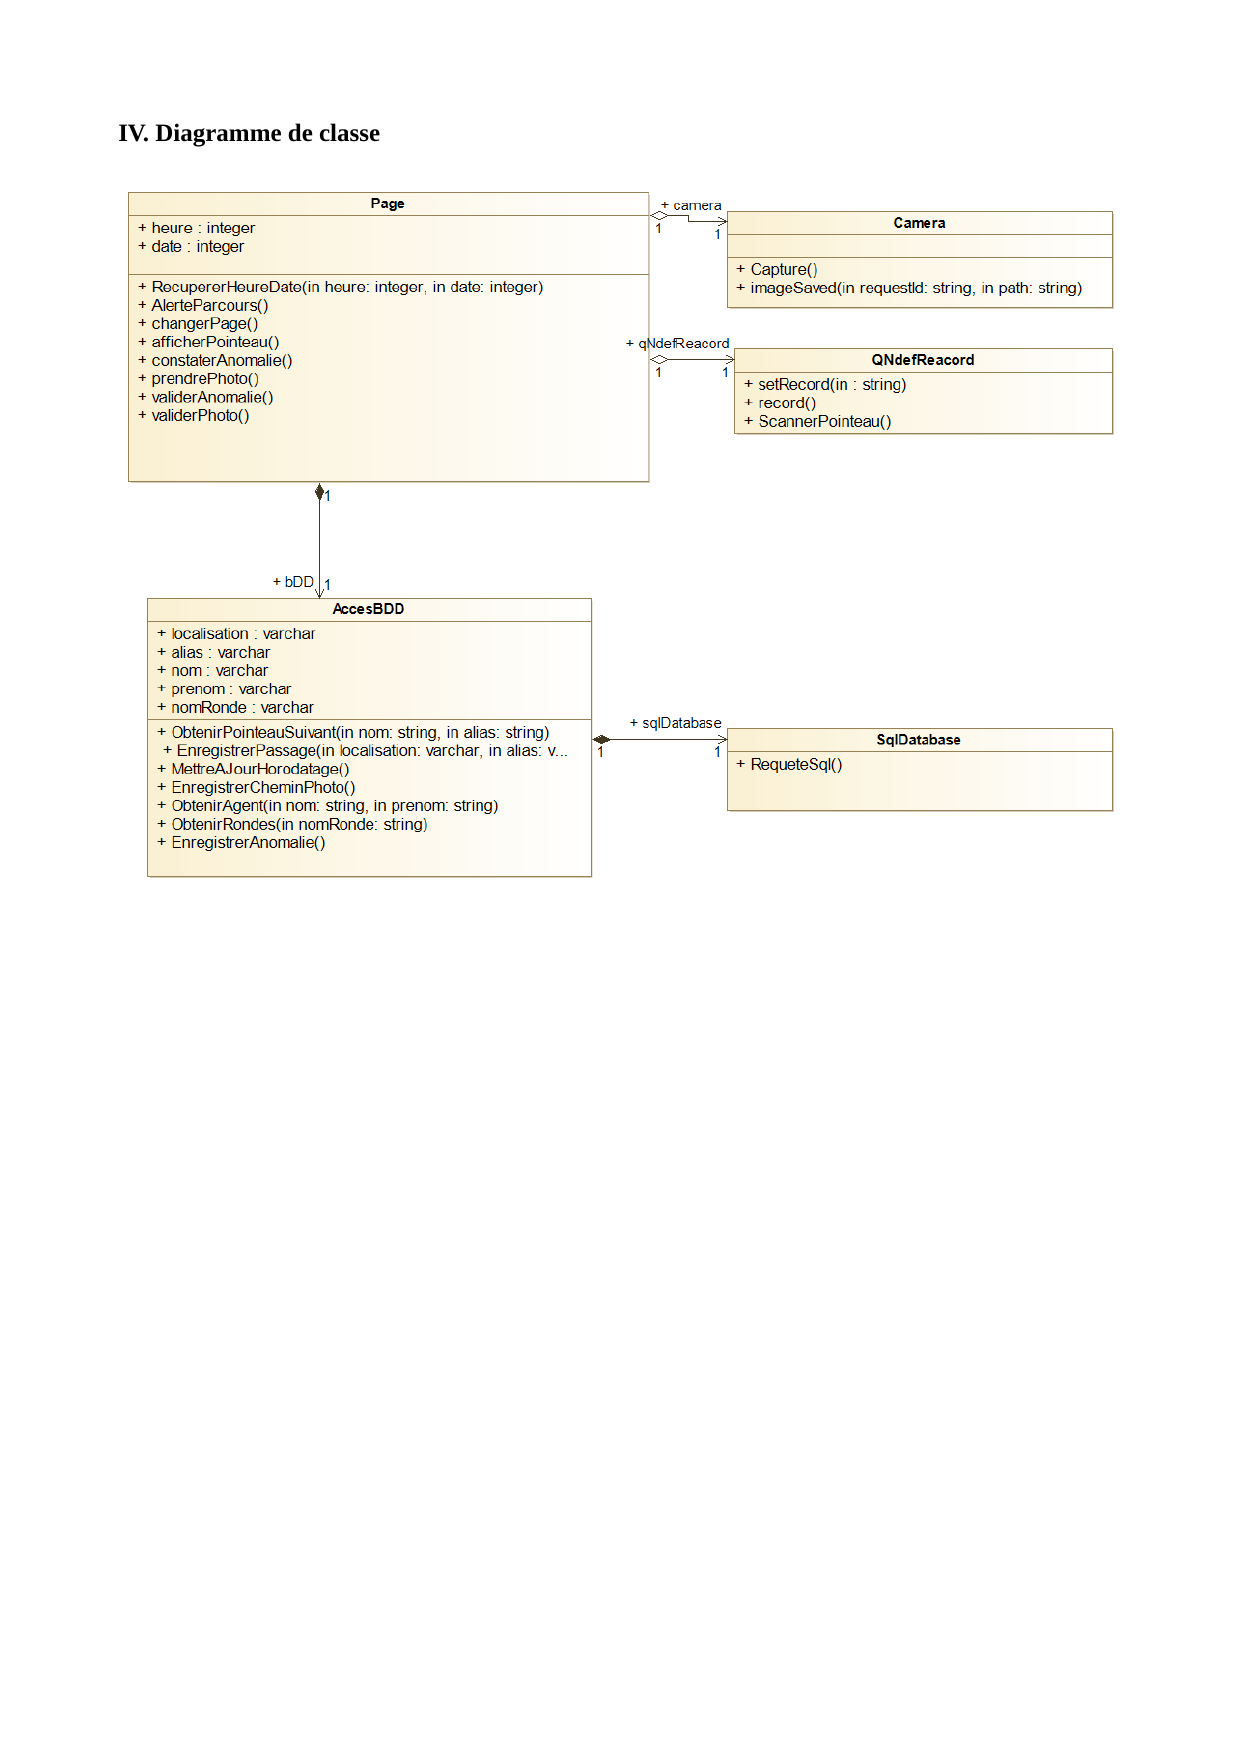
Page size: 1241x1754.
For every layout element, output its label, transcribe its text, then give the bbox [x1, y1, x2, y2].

text IV. Diagramme de classe [118, 118, 1122, 147]
picture [118, 175, 1123, 887]
